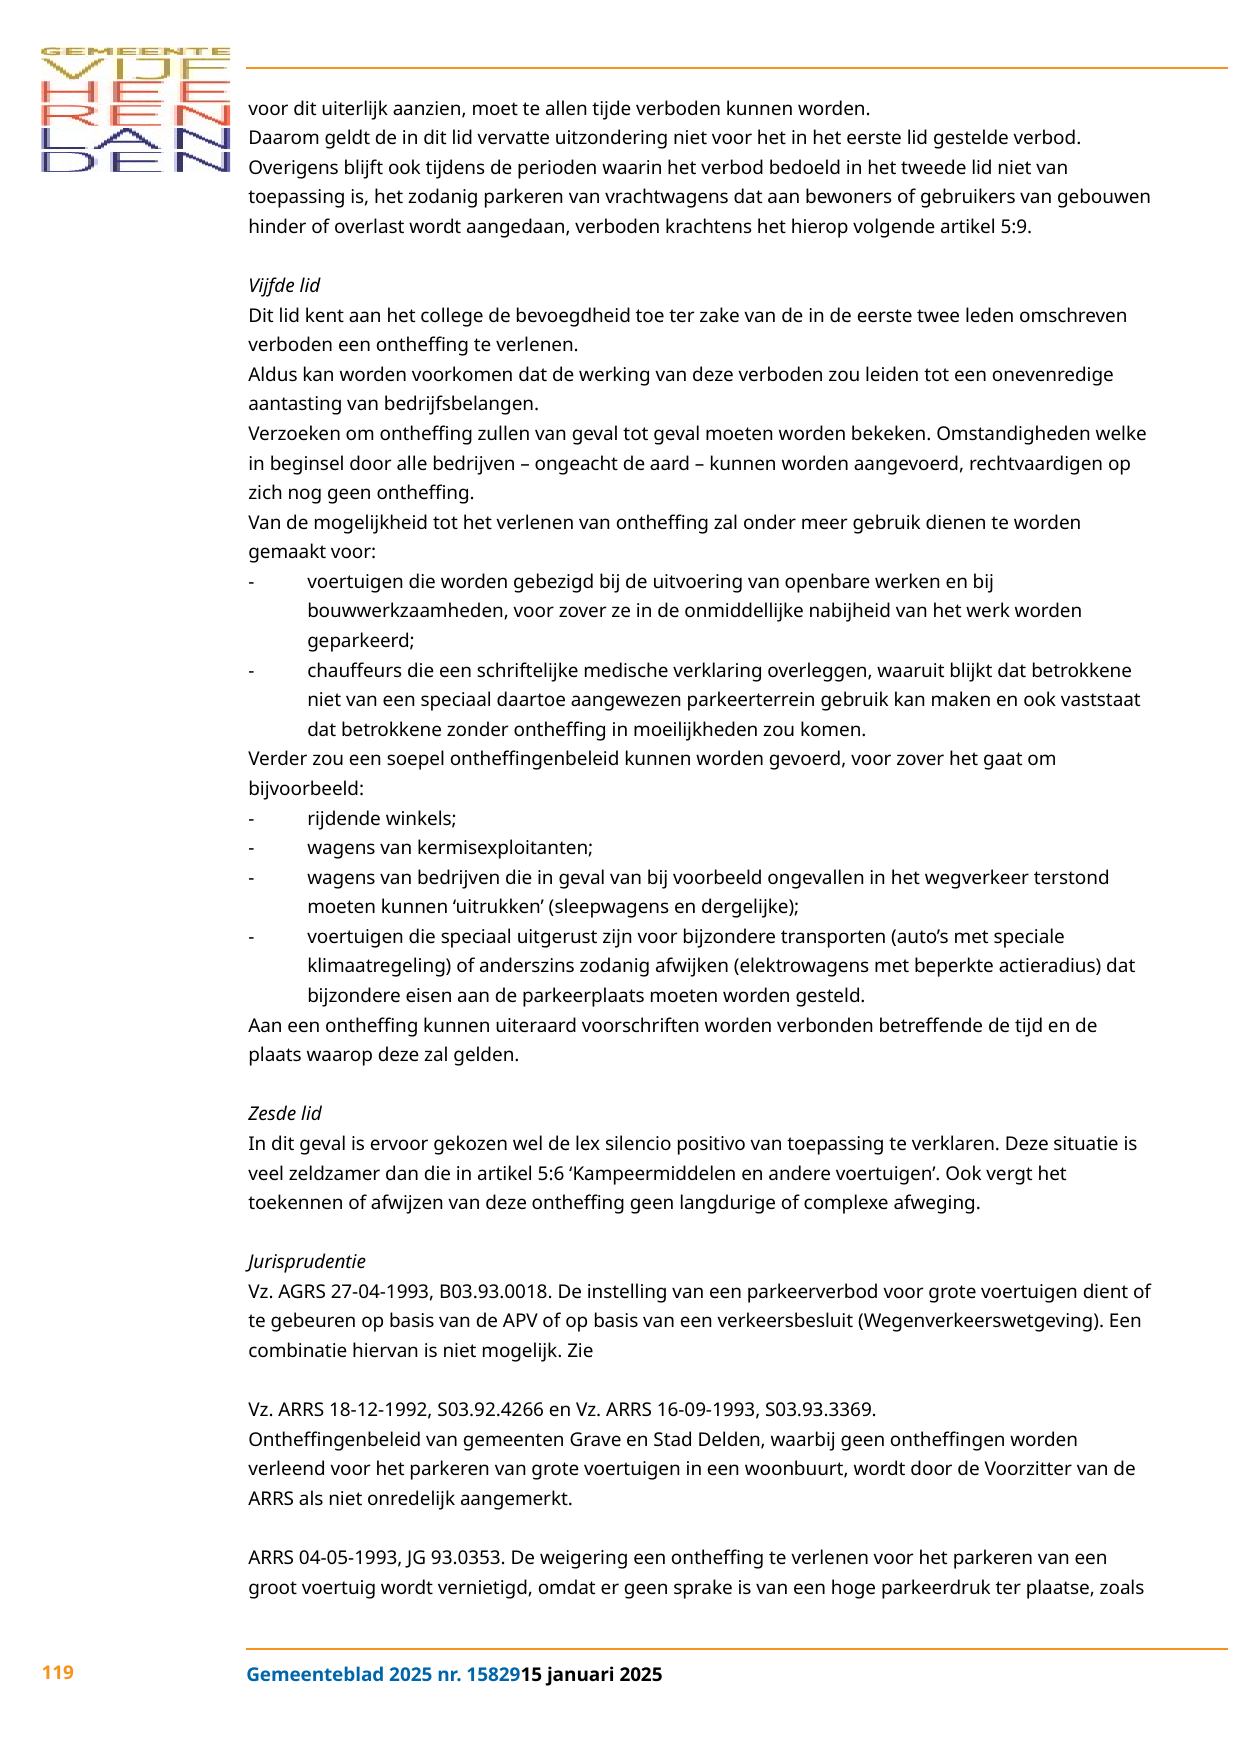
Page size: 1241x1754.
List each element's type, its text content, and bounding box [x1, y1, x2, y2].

text Van de mogelijkheid tot het verlenen van ontheffing zal onder meer gebruik dienen te worden gemaakt voor: [248, 509, 1152, 564]
text Vz. AGRS 27-04-1993, B03.93.0018. De instelling van een parkeerverbod voor grote voertuigen dient of te gebeuren op basis van de APV of op basis van een verkeersbesluit (Wegenverkeerswetgeving). Een combinatie hiervan is niet mogelijk. Zie [248, 1278, 1152, 1363]
text Jurisprudentie [248, 1248, 1152, 1274]
list voertuigen die speciaal uitgerust zijn voor bijzondere transporten (auto’s met speciale klimaatregeling) of anderszins zodanig afwijken (elektrowagens met beperkte actieradius) dat bijzondere eisen aan de parkeerplaats moeten worden gesteld. [248, 923, 1152, 1008]
list voertuigen die worden gebezigd bij de uitvoering van openbare werken en bij bouwwerkzaamheden, voor zover ze in de onmiddellijke nabijheid van het werk worden geparkeerd; [248, 568, 1152, 653]
list wagens van kermisexploitanten; [248, 834, 1152, 860]
text Daarom geldt de in dit lid vervatte uitzondering niet voor het in het eerste lid gestelde verbod. [248, 124, 1152, 150]
text voor dit uiterlijk aanzien, moet te allen tijde verboden kunnen worden. [248, 95, 1152, 121]
text In dit geval is ervoor gekozen wel de lex silencio positivo van toepassing te verklaren. Deze situatie is veel zeldzamer dan die in artikel 5:6 ‘Kampeermiddelen en andere voertuigen’. Ook vergt het toekennen of afwijzen van deze ontheffing geen langdurige of complexe afweging. [248, 1130, 1152, 1215]
text Verzoeken om ontheffing zullen van geval tot geval moeten worden bekeken. Omstandigheden welke in beginsel door alle bedrijven – ongeacht de aard – kunnen worden aangevoerd, rechtvaardigen op zich nog geen ontheffing. [248, 420, 1152, 505]
text Zesde lid [248, 1101, 1152, 1126]
text Aan een ontheffing kunnen uiteraard voorschriften worden verbonden betreffende de tijd en de plaats waarop deze zal gelden. [248, 1012, 1152, 1067]
text Dit lid kent aan het college de bevoegdheid toe ter zake van de in de eerste twee leden omschreven verboden een ontheffing te verlenen. [248, 302, 1152, 357]
text Verder zou een soepel ontheffingenbeleid kunnen worden gevoerd, voor zover het gaat om bijvoorbeeld: [248, 746, 1152, 801]
text Vz. ARRS 18-12-1992, S03.92.4266 en Vz. ARRS 16-09-1993, S03.93.3369. [248, 1396, 1152, 1422]
list rijdende winkels; [248, 805, 1152, 831]
list wagens van bedrijven die in geval van bij voorbeeld ongevallen in het wegverkeer terstond moeten kunnen ‘uitrukken’ (sleepwagens en dergelijke); [248, 864, 1152, 919]
text Aldus kan worden voorkomen dat de werking van deze verboden zou leiden tot een onevenredige aantasting van bedrijfsbelangen. [248, 361, 1152, 416]
list chauffeurs die een schriftelijke medische verklaring overleggen, waaruit blijkt dat betrokkene niet van een speciaal daartoe aangewezen parkeerterrein gebruik kan maken en ook vaststaat dat betrokkene zonder ontheffing in moeilijkheden zou komen. [248, 657, 1152, 742]
text Vijfde lid [248, 272, 1152, 298]
text ARRS 04-05-1993, JG 93.0353. De weigering een ontheffing te verlenen voor het parkeren van een groot voertuig wordt vernietigd, omdat er geen sprake is van een hoge parkeerdruk ter plaatse, zoals [248, 1544, 1152, 1600]
text Ontheffingenbeleid van gemeenten Grave en Stad Delden, waarbij geen ontheffingen worden verleend voor het parkeren van grote voertuigen in een woonbuurt, wordt door de Voorzitter van de ARRS als niet onredelijk aangemerkt. [248, 1426, 1152, 1511]
picture [41, 47, 231, 172]
text Overigens blijft ook tijdens de perioden waarin het verbod bedoeld in het tweede lid niet van toepassing is, het zodanig parkeren van vrachtwagens dat aan bewoners of gebruikers van gebouwen hinder of overlast wordt aangedaan, verboden krachtens het hierop volgende artikel 5:9. [248, 154, 1152, 239]
